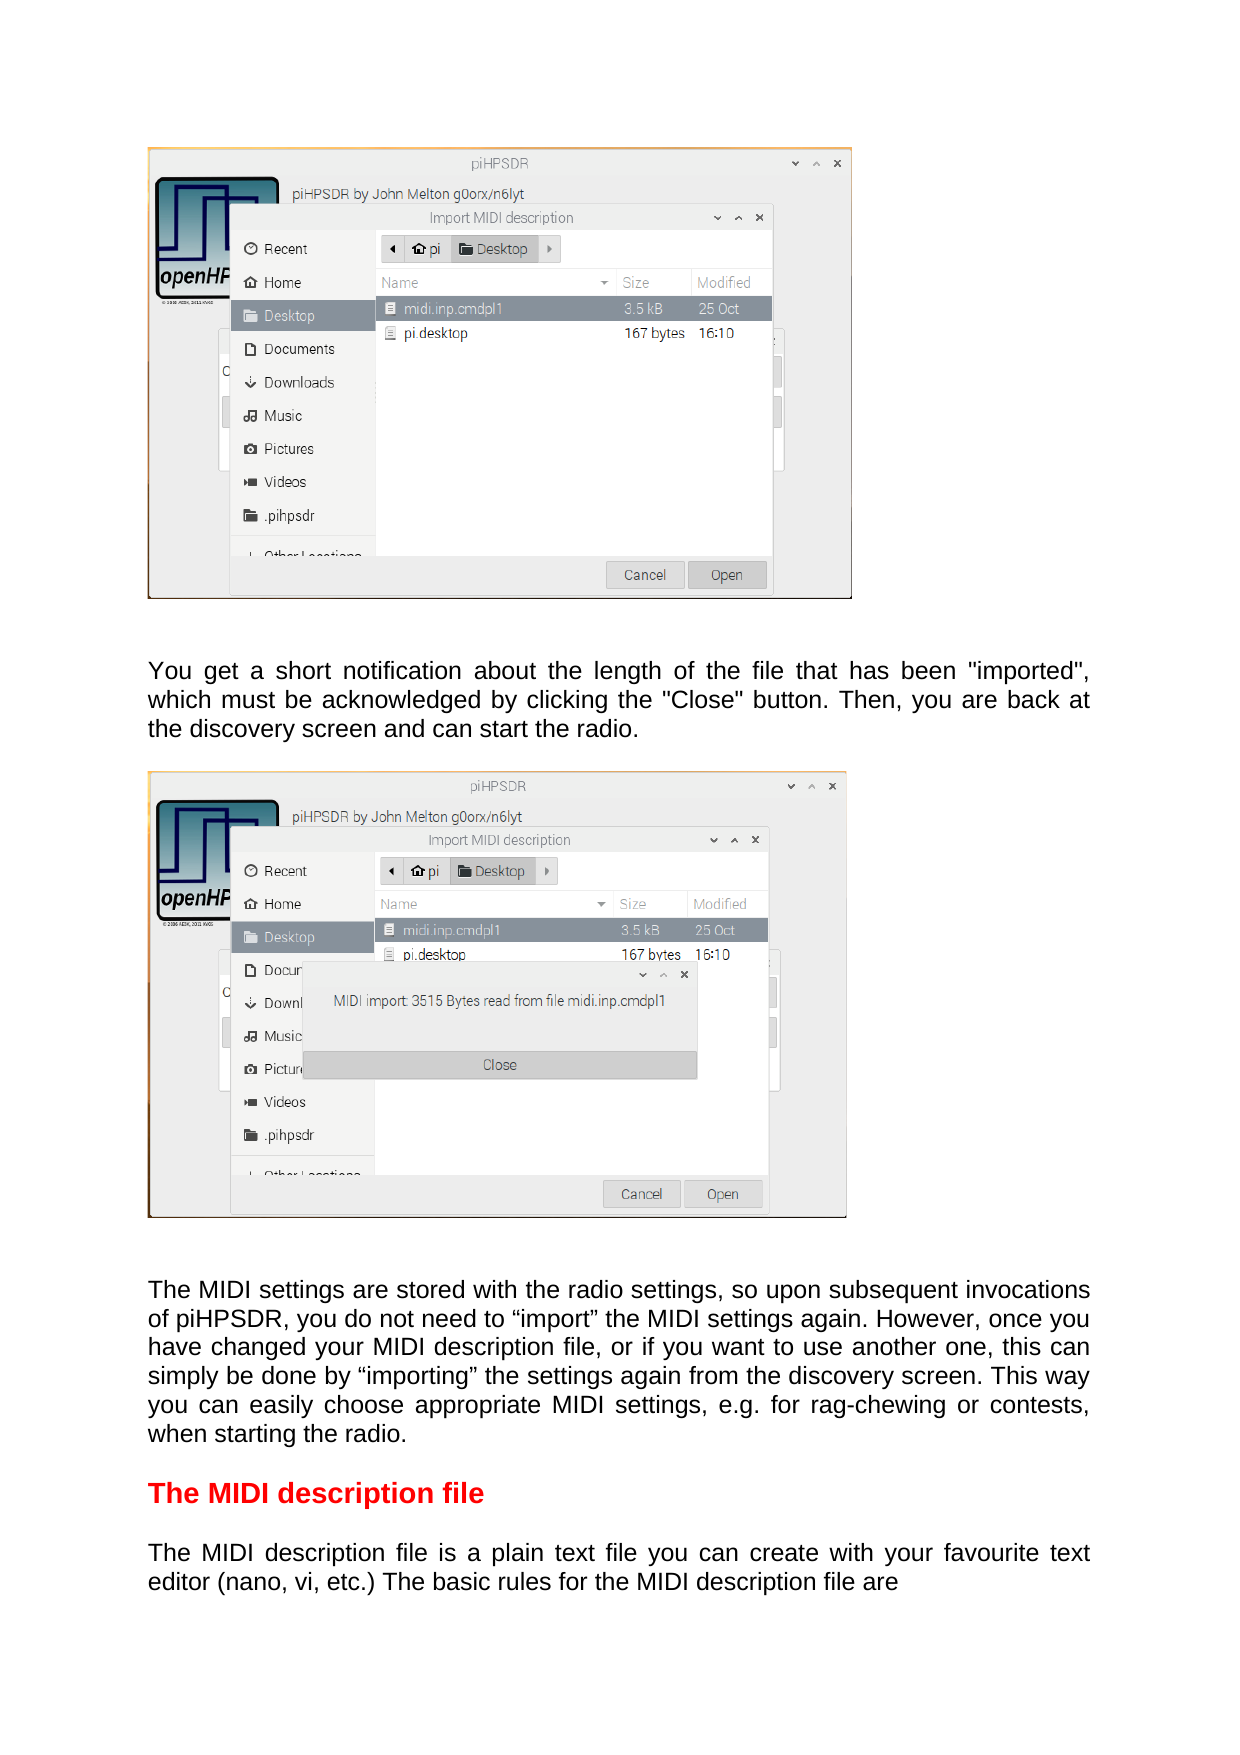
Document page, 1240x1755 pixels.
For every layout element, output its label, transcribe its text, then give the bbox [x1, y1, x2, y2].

text The MIDI description file is a plain text file you can create with your favourite text editor (nano, vi, etc.) The basic rules for the MIDI description file are [148, 1538, 1092, 1596]
text The MIDI settings are stored with the radio settings, so upon subsequent invocations of piHPSDR, you do not need to “import” the MIDI settings again. However, once you have changed your MIDI description file, or if you want to use another one, this can simply be done by “importing” the settings again from the discovery screen. This way you can easily choose appropriate MIDI settings, e.g. for rag-chewing or contests, when starting the radio. [148, 1275, 1092, 1447]
text You get a short notification about the length of the file that has been "imported", which must be acknowledged by clicking the "Close" button. Then, you are back at the discovery screen and can start the radio. [148, 656, 1092, 742]
text The MIDI description file [148, 1476, 1092, 1510]
